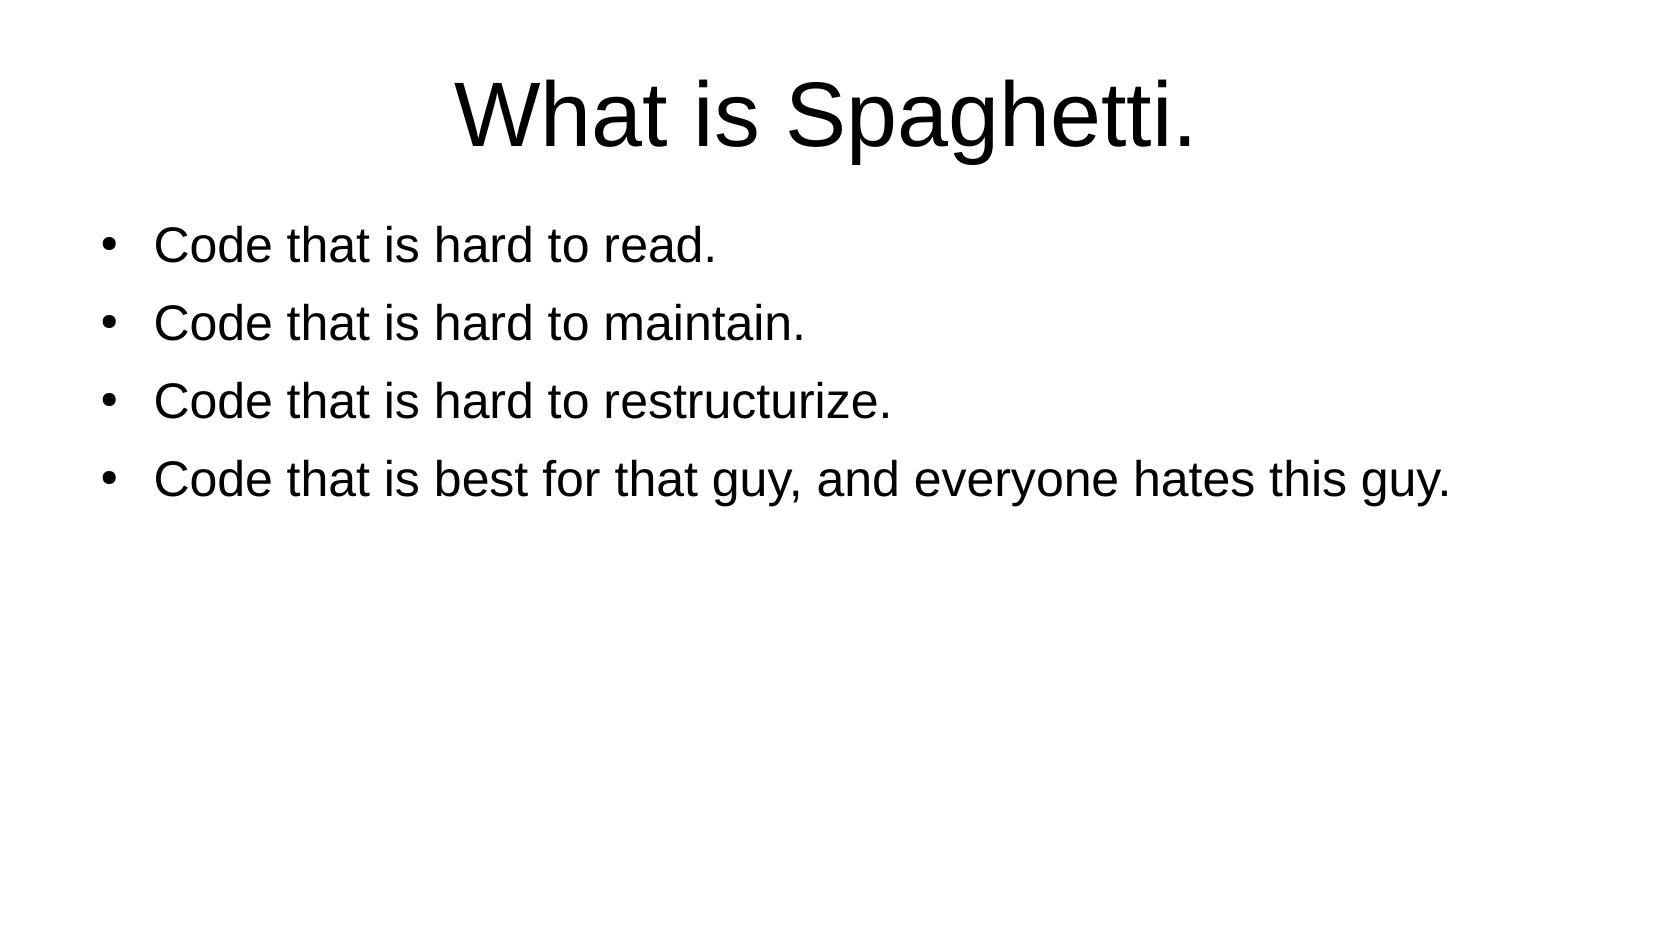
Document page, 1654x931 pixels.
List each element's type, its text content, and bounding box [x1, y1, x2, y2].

title What is Spaghetti. [82, 37, 1571, 193]
list Code that is hard to read. Code that is hard to maintain. Code that is hard to restructurize. Code that is best for that guy, and everyone hates this guy. [82, 217, 1571, 758]
